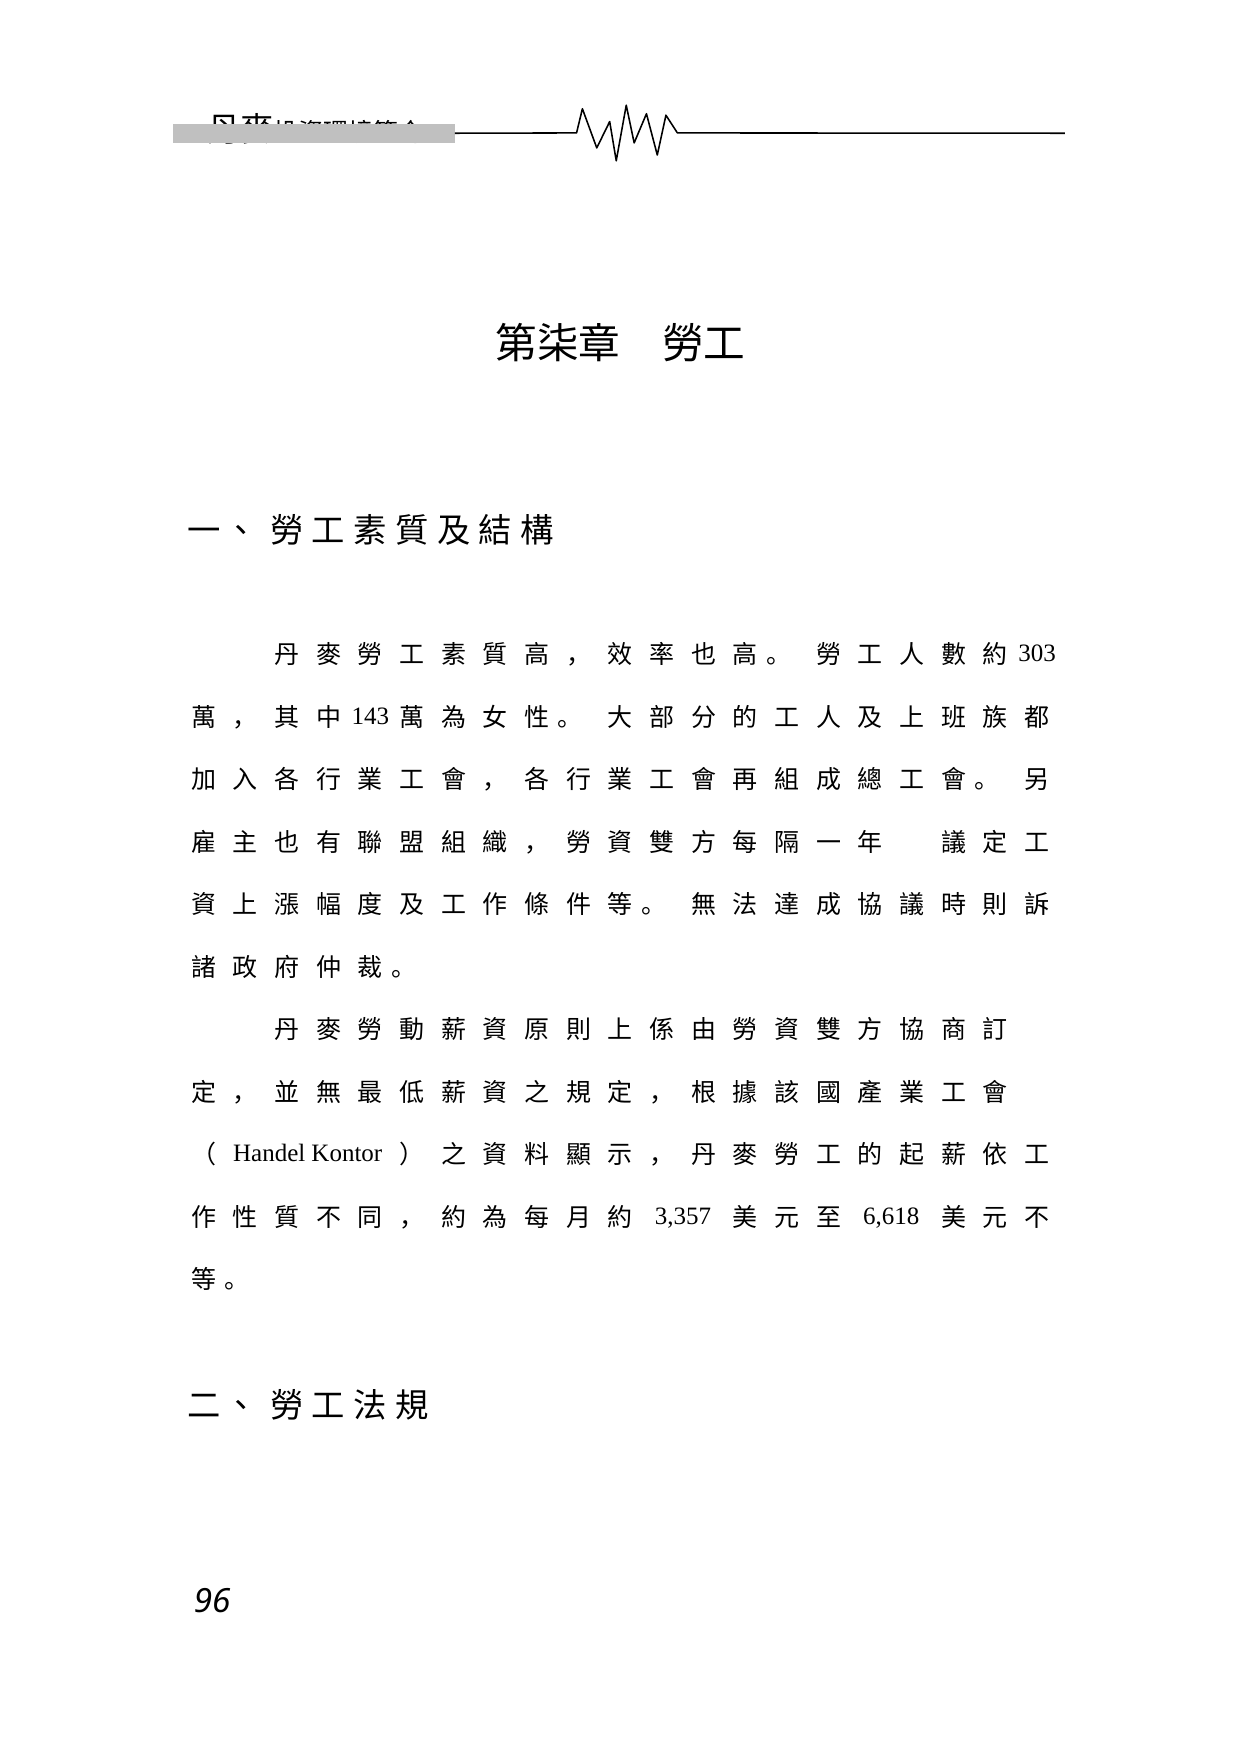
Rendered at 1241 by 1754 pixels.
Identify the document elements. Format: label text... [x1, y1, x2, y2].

text 丹麥勞工素質高，效率也高。勞工人數約303萬，其中143萬為女性。大部分的工人及上班族都加入各行業工會，各行業工會再組成總工會。另雇主也有聯盟組織，勞資雙方每隔一年 議定工資上漲幅度及工作條件等。無法達成協議時則訴諸政府仲裁。 [183, 611, 1058, 986]
text 第柒章 勞工 [183, 299, 1058, 361]
text 二、勞工法規 [183, 1361, 1058, 1424]
text 丹麥勞動薪資原則上係由勞資雙方協商訂定，並無最低薪資之規定，根據該國產業工會（Handel Kontor）之資料顯示，丹麥勞工的起薪依工作性質不同，約為每月約3,357美元至6,618美元不等。 [183, 986, 1058, 1299]
text 一、勞工素質及結構 [183, 486, 1058, 549]
